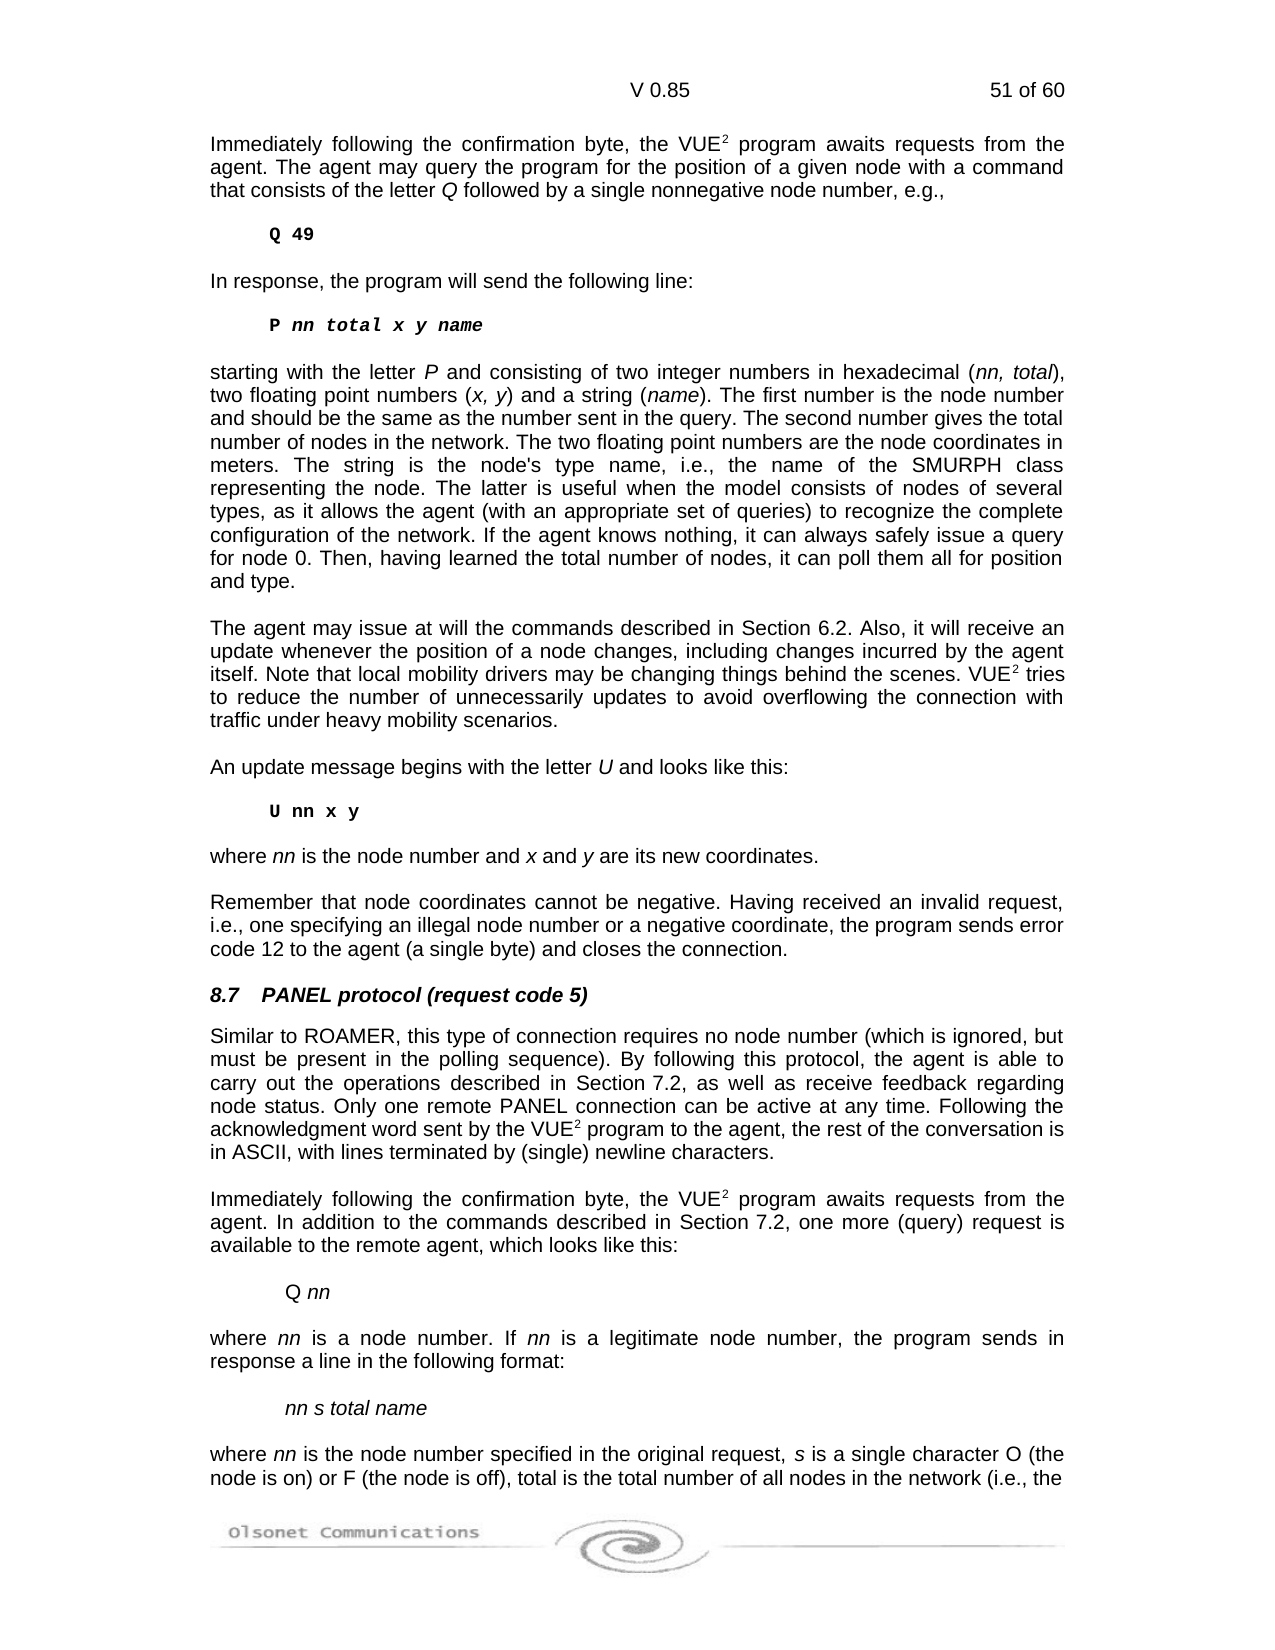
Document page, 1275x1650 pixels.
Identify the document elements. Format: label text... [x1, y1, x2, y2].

text Q 49 [269, 225, 1065, 246]
text U nn x y [269, 802, 1065, 823]
text Q nn [210, 1280, 1065, 1303]
text Immediately following the confirmation byte, the VUE2 program awaits requests from the agent. In addition to the commands described in Section 7.2, one more (query) request is available to the remote agent, which looks like this: [210, 1187, 1065, 1257]
text The agent may issue at will the commands described in Section 6.2. Also, it will receive an update whenever the position of a node changes, including changes incurred by the agent itself. Note that local mobility drivers may be changing things behind the scenes. VUE2 tries to reduce the number of unnecessarily updates to avoid overflowing the connection with traffic under heavy mobility scenarios. [210, 616, 1065, 732]
text nn s total name [210, 1396, 1065, 1419]
text Remember that node coordinates cannot be negative. Having received an invalid request, i.e., one specifying an illegal node number or a negative coordinate, the program sends error code 12 to the agent (a single byte) and closes the connection. [210, 891, 1065, 961]
text where nn is the node number and x and y are its new coordinates. [210, 844, 1065, 868]
text where nn is the node number specified in the original request, s is a single character O (the node is on) or F (the node is off), total is the total number of all nodes in the network (i.e., the [210, 1443, 1065, 1489]
text Similar to ROAMER, this type of connection requires no node number (which is ignored, but must be present in the polling sequence). By following this protocol, the agent is able to carry out the operations described in Section 7.2, as well as receive feedback regarding node status. Only one remote PANEL connection can be active at any time. Following the acknowledgment word sent by the VUE2 program to the agent, the rest of the conversation is in ASCII, with lines terminated by (single) newline characters. [210, 1025, 1065, 1164]
picture [210, 1504, 1065, 1596]
text Immediately following the confirmation byte, the VUE2 program awaits requests from the agent. The agent may query the program for the position of a given node with a command that consists of the letter Q followed by a single nonnegative node number, e.g., [210, 132, 1065, 202]
text An update message begins with the letter U and looks like this: [210, 755, 1065, 779]
text P nn total x y name [269, 316, 1065, 337]
text where nn is a node number. If nn is a legitimate node number, the program sends in response a line in the following format: [210, 1327, 1065, 1373]
text In response, the program will send the following line: [210, 269, 1065, 293]
text starting with the letter P and consisting of two integer numbers in hexadecimal (nn, total), two floating point numbers (x, y) and a string (name). The first number is the node number and should be the same as the number sent in the query. The second number gives the total number of nodes in the network. The two floating point numbers are the node coordinates in meters. The string is the node's type name, i.e., the name of the SMURPH class representing the node. The latter is useful when the model consists of nodes of several types, as it allows the agent (with an appropriate set of queries) to recognize the complete configuration of the network. If the agent knows nothing, it can always safely issue a query for node 0. Then, having learned the total number of nodes, it can poll them all for position and type. [210, 361, 1065, 593]
subtitle PANEL protocol (request code 5) [210, 984, 1065, 1007]
